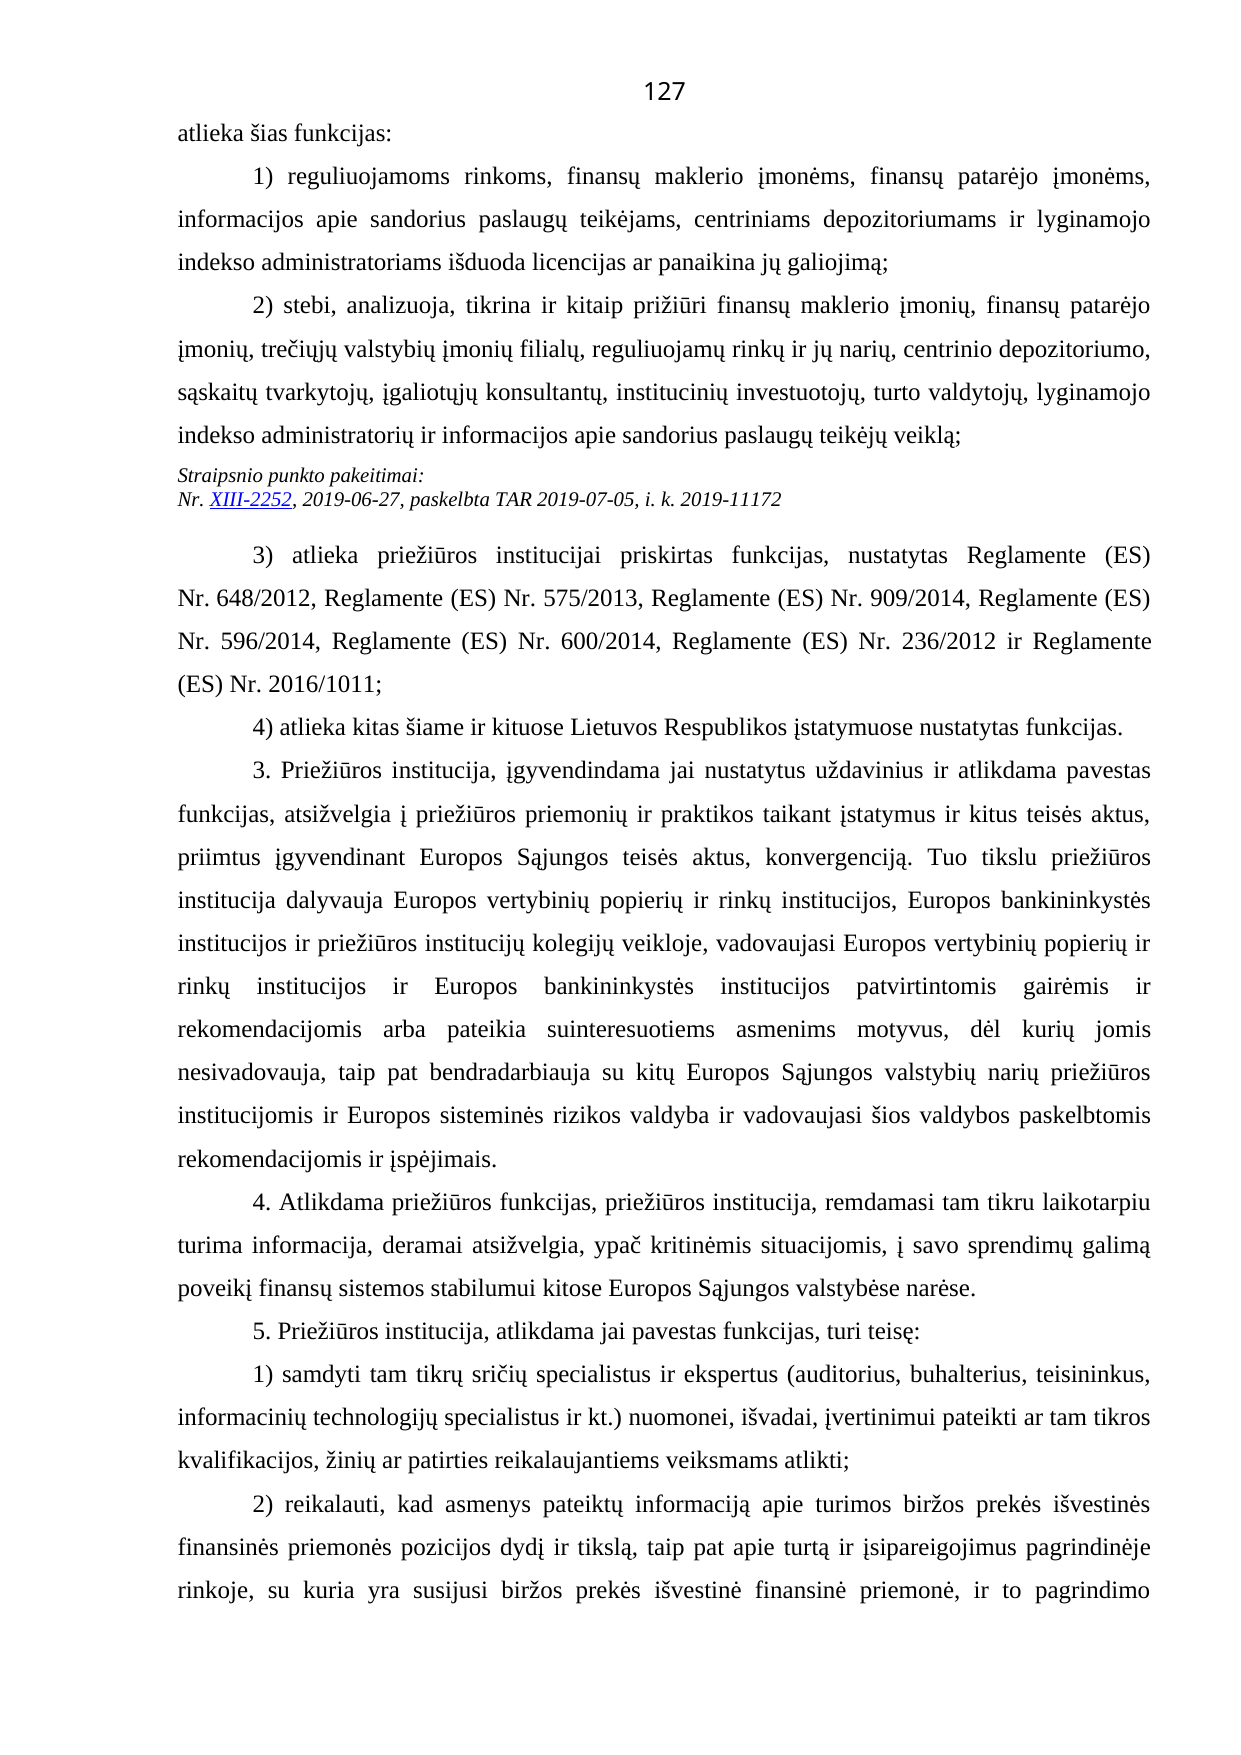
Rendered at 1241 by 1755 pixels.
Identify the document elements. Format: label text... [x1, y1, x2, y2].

text Straipsnio punkto pakeitimai: [177, 463, 1152, 487]
text atlieka šias funkcijas: [177, 118, 1152, 147]
text 3) atlieka priežiūros institucijai priskirtas funkcijas, nustatytas Reglamente (ES) Nr. 648/2012, Reglamente (ES) Nr. 575/2013, Reglamente (ES) Nr. 909/2014, Reglamente (ES) Nr. 596/2014, Reglamente (ES) Nr. 600/2014, Reglamente (ES) Nr. 236/2012 ir Reglamente (ES) Nr. 2016/1011; [177, 540, 1152, 698]
text Nr. XIII-2252, 2019-06-27, paskelbta TAR 2019-07-05, i. k. 2019-11172 [177, 487, 1152, 511]
text 4) atlieka kitas šiame ir kituose Lietuvos Respublikos įstatymuose nustatytas funkcijas. [177, 712, 1152, 741]
text 1) samdyti tam tikrų sričių specialistus ir ekspertus (auditorius, buhalterius, teisininkus, informacinių technologijų specialistus ir kt.) nuomonei, išvadai, įvertinimui pateikti ar tam tikros kvalifikacijos, žinių ar patirties reikalaujantiems veiksmams atlikti; [177, 1359, 1152, 1474]
text 2) stebi, analizuoja, tikrina ir kitaip prižiūri finansų maklerio įmonių, finansų patarėjo įmonių, trečiųjų valstybių įmonių filialų, reguliuojamų rinkų ir jų narių, centrinio depozitoriumo, sąskaitų tvarkytojų, įgaliotųjų konsultantų, institucinių investuotojų, turto valdytojų, lyginamojo indekso administratorių ir informacijos apie sandorius paslaugų teikėjų veiklą; [177, 291, 1152, 449]
text 4. Atlikdama priežiūros funkcijas, priežiūros institucija, remdamasi tam tikru laikotarpiu turima informacija, deramai atsižvelgia, ypač kritinėmis situacijomis, į savo sprendimų galimą poveikį finansų sistemos stabilumui kitose Europos Sąjungos valstybėse narėse. [177, 1187, 1152, 1302]
text 3. Priežiūros institucija, įgyvendindama jai nustatytus uždavinius ir atlikdama pavestas funkcijas, atsižvelgia į priežiūros priemonių ir praktikos taikant įstatymus ir kitus teisės aktus, priimtus įgyvendinant Europos Sąjungos teisės aktus, konvergenciją. Tuo tikslu priežiūros institucija dalyvauja Europos vertybinių popierių ir rinkų institucijos, Europos bankininkystės institucijos ir priežiūros institucijų kolegijų veikloje, vadovaujasi Europos vertybinių popierių ir rinkų institucijos ir Europos bankininkystės institucijos patvirtintomis gairėmis ir rekomendacijomis arba pateikia suinteresuotiems asmenims motyvus, dėl kurių jomis nesivadovauja, taip pat bendradarbiauja su kitų Europos Sąjungos valstybių narių priežiūros institucijomis ir Europos sisteminės rizikos valdyba ir vadovaujasi šios valdybos paskelbtomis rekomendacijomis ir įspėjimais. [177, 756, 1152, 1172]
text 1) reguliuojamoms rinkoms, finansų maklerio įmonėms, finansų patarėjo įmonėms, informacijos apie sandorius paslaugų teikėjams, centriniams depozitoriumams ir lyginamojo indekso administratoriams išduoda licencijas ar panaikina jų galiojimą; [177, 161, 1152, 276]
text 2) reikalauti, kad asmenys pateiktų informaciją apie turimos biržos prekės išvestinės finansinės priemonės pozicijos dydį ir tikslą, taip pat apie turtą ir įsipareigojimus pagrindinėje rinkoje, su kuria yra susijusi biržos prekės išvestinė finansinė priemonė, ir to pagrindimo [177, 1489, 1152, 1604]
text 5. Priežiūros institucija, atlikdama jai pavestas funkcijas, turi teisę: [177, 1316, 1152, 1345]
